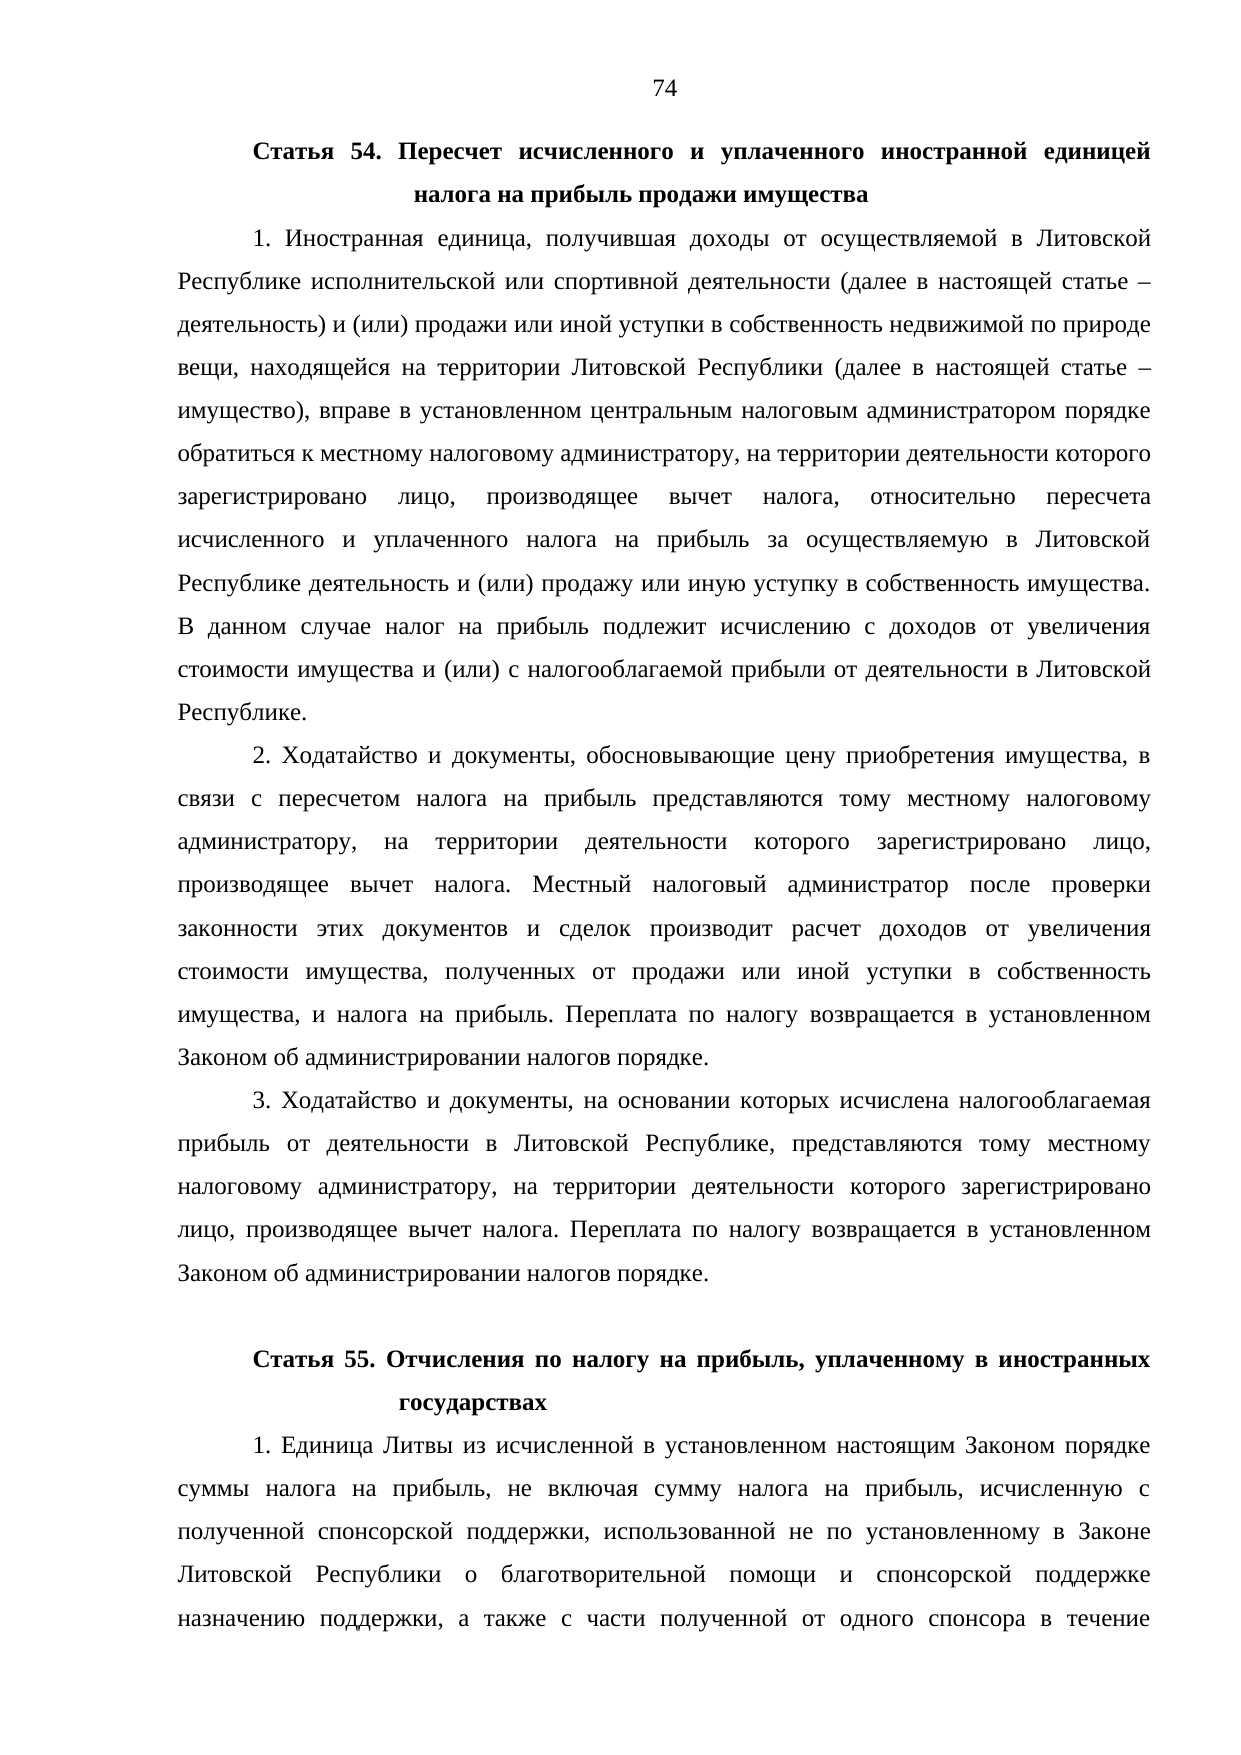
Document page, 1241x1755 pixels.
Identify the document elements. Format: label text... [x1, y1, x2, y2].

text Статья 55. Отчисления по налогу на прибыль, уплаченному в иностранных государствах [252, 1344, 1152, 1416]
text 1. Иностранная единица, получившая доходы от осуществляемой в Литовской Республике исполнительской или спортивной деятельности (далее в настоящей статье – деятельность) и (или) продажи или иной уступки в собственность недвижимой по природе вещи, находящейся на территории Литовской Республики (далее в настоящей статье – имущество), вправе в установленном центральным налоговым администратором порядке обратиться к местному налоговому администратору, на территории деятельности которого зарегистрировано лицо, производящее вычет налога, относительно пересчета исчисленного и уплаченного налога на прибыль за осуществляемую в Литовской Республике деятельность и (или) продажу или иную уступку в собственность имущества. В данном случае налог на прибыль подлежит исчислению с доходов от увеличения стоимости имущества и (или) с налогооблагаемой прибыли от деятельности в Литовской Республике. [177, 223, 1152, 726]
text 2. Ходатайство и документы, обосновывающие цену приобретения имущества, в связи с пересчетом налога на прибыль представляются тому местному налоговому администратору, на территории деятельности которого зарегистрировано лицо, производящее вычет налога. Местный налоговый администратор после проверки законности этих документов и сделок производит расчет доходов от увеличения стоимости имущества, полученных от продажи или иной уступки в собственность имущества, и налога на прибыль. Переплата по налогу возвращается в установленном Законом об администрировании налогов порядке. [177, 740, 1152, 1071]
text 1. Единица Литвы из исчисленной в установленном настоящим Законом порядке суммы налога на прибыль, не включая сумму налога на прибыль, исчисленную с полученной спонсорской поддержки, использованной не по установленному в Законе Литовской Республики о благотворительной помощи и спонсорской поддержке назначению поддержки, а также с части полученной от одного спонсора в течение [177, 1430, 1152, 1631]
text 3. Ходатайство и документы, на основании которых исчислена налогооблагаемая прибыль от деятельности в Литовской Республике, представляются тому местному налоговому администратору, на территории деятельности которого зарегистрировано лицо, производящее вычет налога. Переплата по налогу возвращается в установленном Законом об администрировании налогов порядке. [177, 1085, 1152, 1286]
text Статья 54. Пересчет исчисленного и уплаченного иностранной единицей налога на прибыль продажи имущества [252, 136, 1152, 208]
